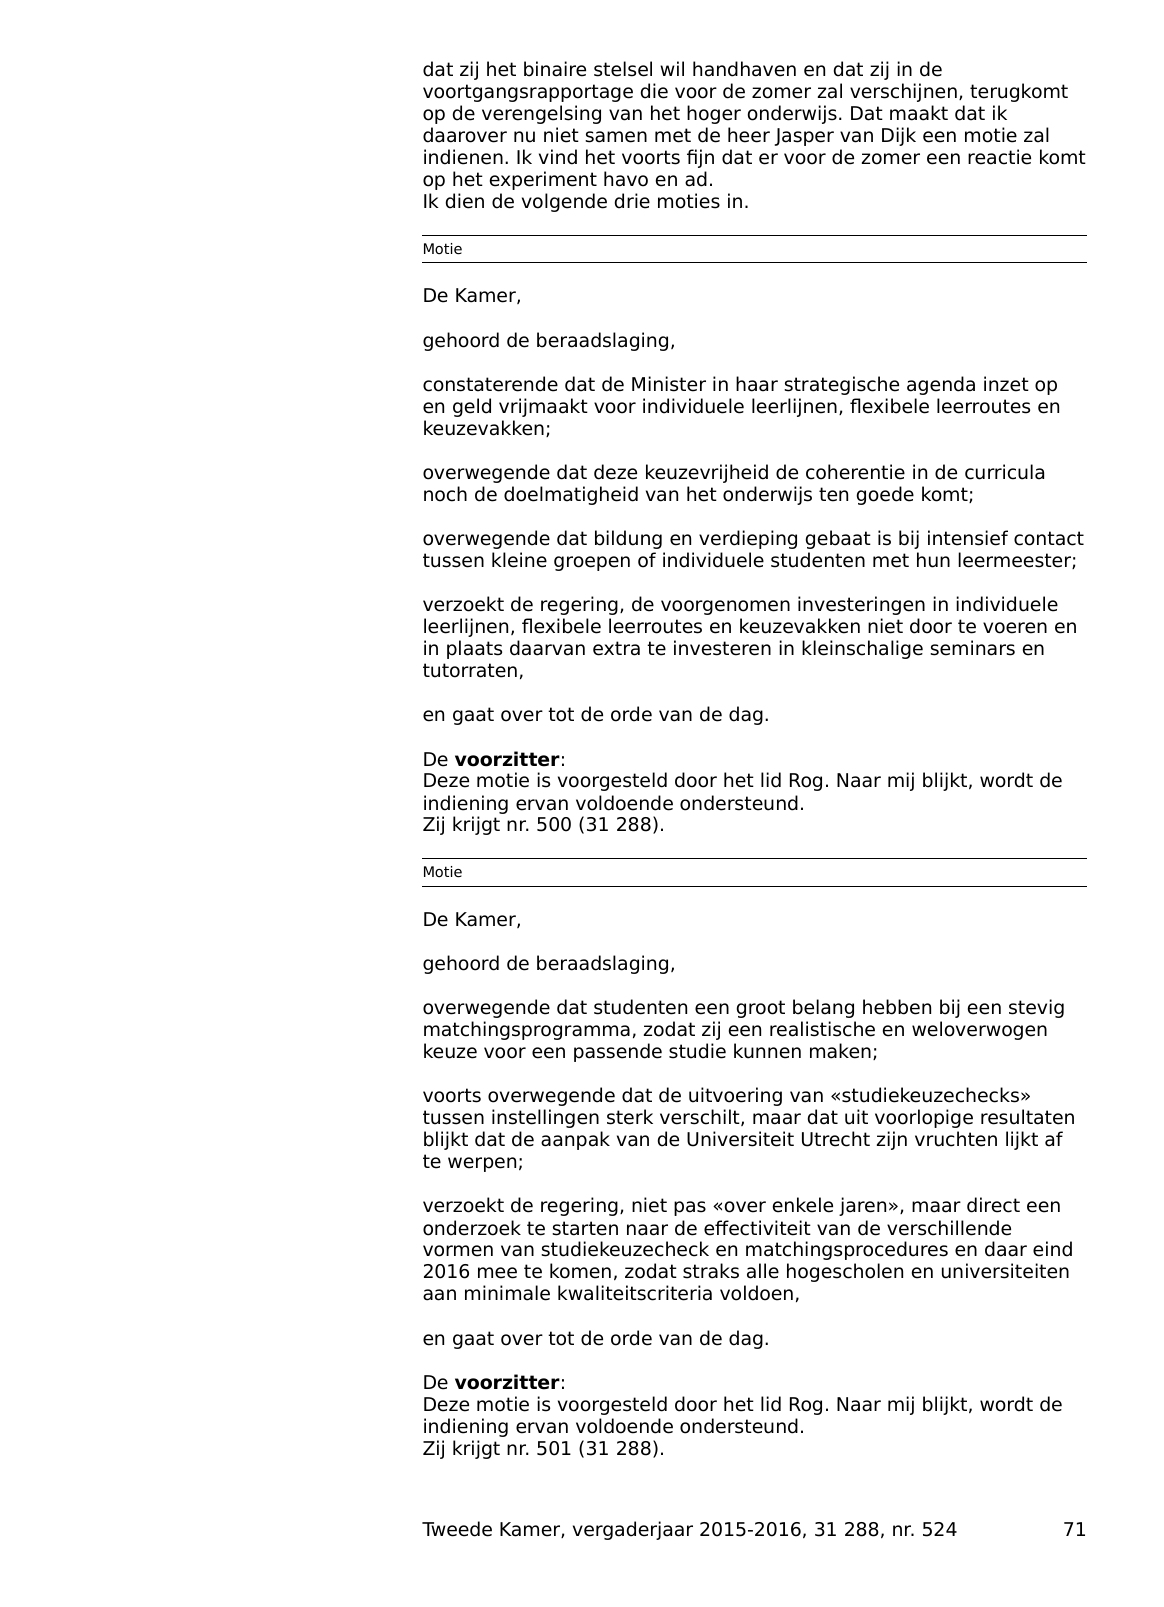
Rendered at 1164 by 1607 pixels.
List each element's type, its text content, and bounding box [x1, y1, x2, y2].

text overwegende dat bildung en verdieping gebaat is bij intensief contact tussen kleine groepen of individuele studenten met hun leermeester; [422, 528, 1087, 572]
text gehoord de beraadslaging, [422, 953, 1087, 975]
text dat zij het binaire stelsel wil handhaven en dat zij in de voortgangsrapportage die voor de zomer zal verschijnen, terugkomt op de verengelsing van het hoger onderwijs. Dat maakt dat ik daarover nu niet samen met de heer Jasper van Dijk een motie zal indienen. Ik vind het voorts fijn dat er voor de zomer een reactie komt op het experiment havo en ad. [422, 59, 1087, 191]
text Deze motie is voorgesteld door het lid Rog. Naar mij blijkt, wordt de indiening ervan voldoende ondersteund. [422, 1394, 1087, 1438]
text Zij krijgt nr. 500 (31 288). [422, 814, 1087, 836]
text voorts overwegende dat de uitvoering van «studiekeuzechecks» tussen instellingen sterk verschilt, maar dat uit voorlopige resultaten blijkt dat de aanpak van de Universiteit Utrecht zijn vruchten lijkt af te werpen; [422, 1085, 1087, 1173]
text verzoekt de regering, de voorgenomen investeringen in individuele leerlijnen, flexibele leerroutes en keuzevakken niet door te voeren en in plaats daarvan extra te investeren in kleinschalige seminars en tutorraten, [422, 594, 1087, 682]
text gehoord de beraadslaging, [422, 329, 1087, 352]
text De voorzitter: [422, 1372, 1087, 1394]
text en gaat over tot de orde van de dag. [422, 704, 1087, 726]
text De Kamer, [422, 285, 1087, 307]
text Zij krijgt nr. 501 (31 288). [422, 1438, 1087, 1459]
text De Kamer, [422, 909, 1087, 931]
text overwegende dat studenten een groot belang hebben bij een stevig matchingsprogramma, zodat zij een realistische en weloverwogen keuze voor een passende studie kunnen maken; [422, 997, 1087, 1063]
text Deze motie is voorgesteld door het lid Rog. Naar mij blijkt, wordt de indiening ervan voldoende ondersteund. [422, 770, 1087, 814]
text verzoekt de regering, niet pas «over enkele jaren», maar direct een onderzoek te starten naar de effectiviteit van de verschillende vormen van studiekeuzecheck en matchingsprocedures en daar eind 2016 mee te komen, zodat straks alle hogescholen en universiteiten aan minimale kwaliteitscriteria voldoen, [422, 1195, 1087, 1305]
text De voorzitter: [422, 748, 1087, 770]
text overwegende dat deze keuzevrijheid de coherentie in de curricula noch de doelmatigheid van het onderwijs ten goede komt; [422, 462, 1087, 506]
text Ik dien de volgende drie moties in. [422, 191, 1087, 213]
table_header Motie [422, 236, 1087, 262]
text en gaat over tot de orde van de dag. [422, 1327, 1087, 1349]
table_header Motie [422, 859, 1087, 886]
text constaterende dat de Minister in haar strategische agenda inzet op en geld vrijmaakt voor individuele leerlijnen, flexibele leerroutes en keuzevakken; [422, 374, 1087, 440]
